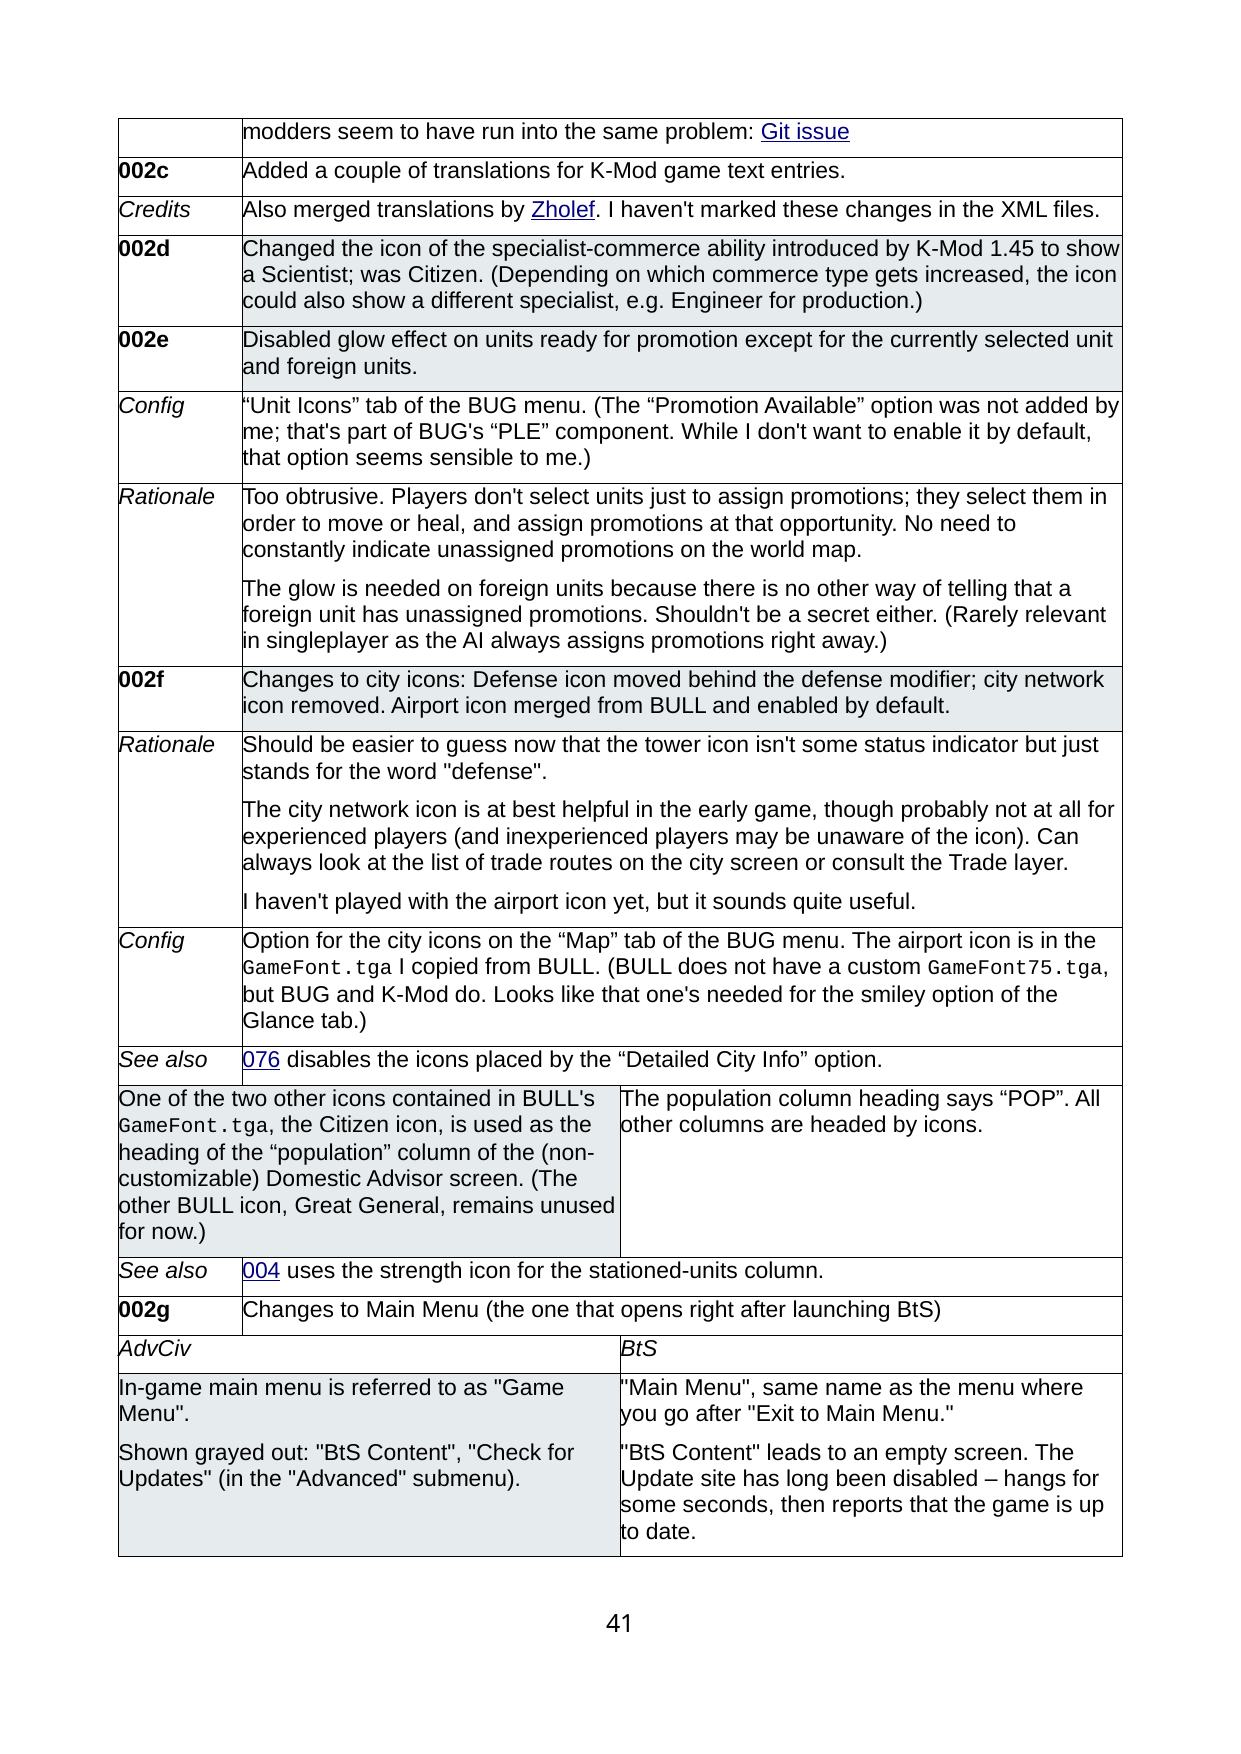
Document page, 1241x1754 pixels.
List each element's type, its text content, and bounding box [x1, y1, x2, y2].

table_cell 002e [119, 327, 242, 391]
table_cell Changes to Main Menu (the one that opens right after launching BtS) [243, 1297, 1122, 1334]
table_cell “Unit Icons” tab of the BUG menu. (The “Promotion Available” option was not added by me; that's part of BUG's “PLE” component. While I don't want to enable it by default, that option seems sensible to me.) [243, 392, 1122, 483]
table_cell Disabled glow effect on units ready for promotion except for the currently selected unit and foreign units. [243, 327, 1122, 391]
table_cell Added a couple of translations for K-Mod game text entries. [243, 158, 1122, 196]
table_cell One of the two other icons contained in BULL's GameFont.tga, the Citizen icon, is used as the heading of the “population” column of the (non-customizable) Domestic Advisor screen. (The other BULL icon, Great General, remains unused for now.) [119, 1086, 620, 1257]
table_cell Config [119, 392, 242, 483]
table_cell AdvCiv [119, 1336, 620, 1373]
table_cell See also [119, 1258, 242, 1296]
table_cell "Main Menu", same name as the menu where you go after "Exit to Main Menu." "BtS Content" leads to an empty screen. The Update site has long been disabled – hangs for some seconds, then reports that the game is up to date. [621, 1374, 1122, 1556]
table_cell Changed the icon of the specialist-commerce ability introduced by K-Mod 1.45 to show a Scientist; was Citizen. (Depending on which commerce type gets increased, the icon could also show a different specialist, e.g. Engineer for production.) [243, 236, 1122, 326]
table_cell Changes to city icons: Defense icon moved behind the defense modifier; city network icon removed. Airport icon merged from BULL and enabled by default. [243, 667, 1122, 731]
table_cell 002d [119, 236, 242, 326]
table_cell 002f [119, 667, 242, 731]
table_cell Should be easier to guess now that the tower icon isn't some status indicator but just stands for the word "defense". The city network icon is at best helpful in the early game, though probably not at all for experienced players (and inexperienced players may be unaware of the icon). Can always look at the list of trade routes on the city screen or consult the Trade layer. I haven't played with the airport icon yet, but it sounds quite useful. [243, 732, 1122, 927]
table_cell 002c [119, 158, 242, 196]
table_cell Option for the city icons on the “Map” tab of the BUG menu. The airport icon is in the GameFont.tga I copied from BULL. (BULL does not have a custom GameFont75.tga, but BUG and K‑Mod do. Looks like that one's needed for the smiley option of the Glance tab.) [243, 928, 1122, 1046]
table_cell 076 disables the icons placed by the “Detailed City Info” option. [243, 1047, 1122, 1085]
table_cell Also merged translations by Zholef. I haven't marked these changes in the XML files. [243, 197, 1122, 235]
table_cell modders seem to have run into the same problem: Git issue [243, 119, 1122, 157]
table_cell See also [119, 1047, 242, 1085]
table_cell Credits [119, 197, 242, 235]
table_cell 002g [119, 1297, 242, 1334]
table_cell BtS [621, 1336, 1122, 1373]
table_cell Rationale [119, 484, 242, 666]
table_cell Config [119, 928, 242, 1046]
table_cell In-game main menu is referred to as "Game Menu". Shown grayed out: "BtS Content", "Check for Updates" (in the "Advanced" submenu). [119, 1374, 620, 1556]
table_cell Too obtrusive. Players don't select units just to assign promotions; they select them in order to move or heal, and assign promotions at that opportunity. No need to constantly indicate unassigned promotions on the world map. The glow is needed on foreign units because there is no other way of telling that a foreign unit has unassigned promotions. Shouldn't be a secret either. (Rarely relevant in singleplayer as the AI always assigns promotions right away.) [243, 484, 1122, 666]
table_cell Rationale [119, 732, 242, 927]
table_cell The population column heading says “POP”. All other columns are headed by icons. [621, 1086, 1122, 1257]
table_cell 004 uses the strength icon for the stationed-units column. [243, 1258, 1122, 1296]
table_cell [119, 119, 242, 157]
